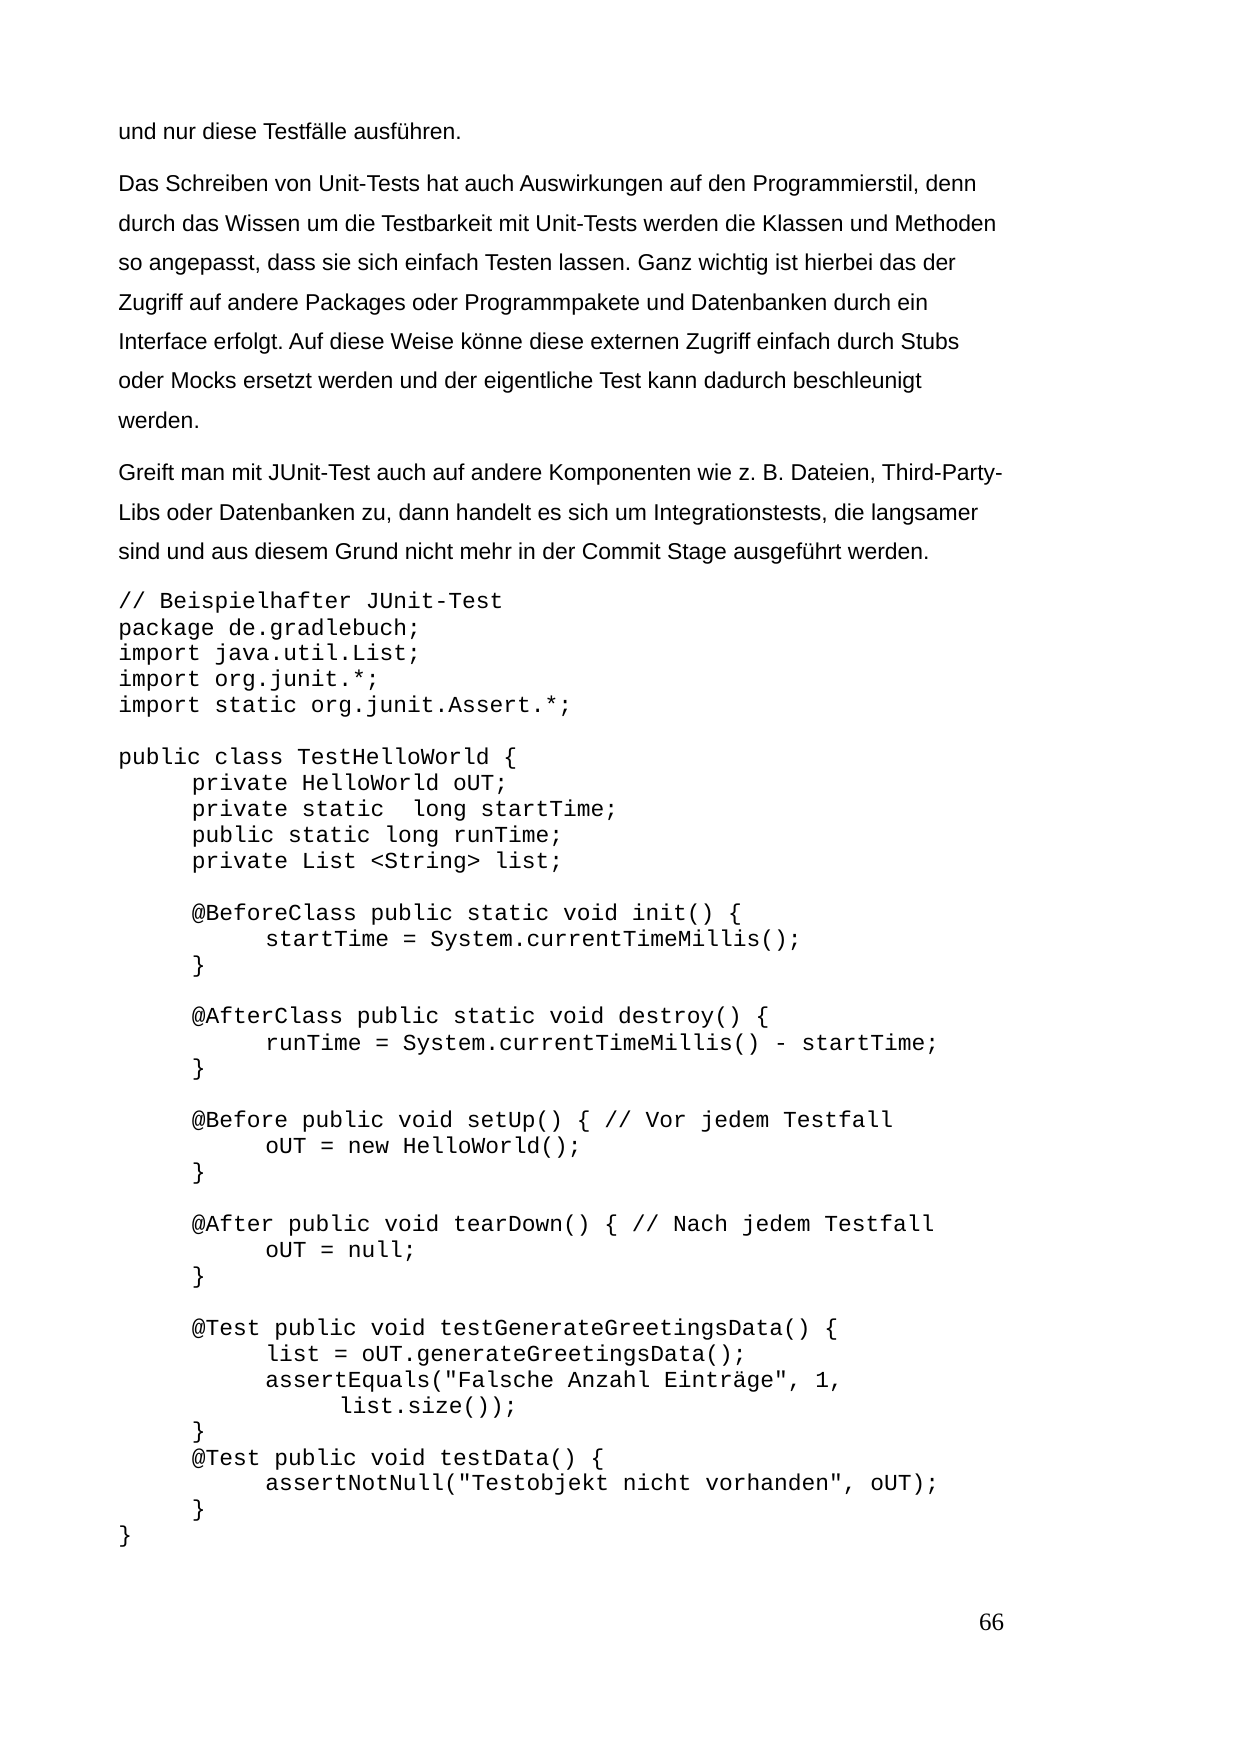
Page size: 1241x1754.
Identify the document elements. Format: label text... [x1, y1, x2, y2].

text oUT = null; [118, 1238, 1004, 1264]
text import java.util.List; [118, 642, 1004, 668]
text @After public void tearDown() { // Nach jedem Testfall [118, 1212, 1004, 1238]
text private static long startTime; [118, 797, 1004, 823]
text Das Schreiben von Unit-Tests hat auch Auswirkungen auf den Programmierstil, denn durch das Wissen um die Testbarkeit mit Unit-Tests werden die Klassen und Methoden so angepasst, dass sie sich einfach Testen lassen. Ganz wichtig ist hierbei das der Zugriff auf andere Packages oder Programmpakete und Datenbanken durch ein Interface erfolgt. Auf diese Weise könne diese externen Zugriff einfach durch Stubs oder Mocks ersetzt werden und der eigentliche Test kann dadurch beschleunigt werden. [118, 170, 1004, 433]
text @Test public void testData() { [118, 1446, 1004, 1472]
text oUT = new HelloWorld(); [118, 1134, 1004, 1161]
text } [118, 1524, 1004, 1549]
text // Beispielhafter JUnit-Test [118, 590, 1004, 616]
text } [118, 1498, 1004, 1524]
text } [118, 953, 1004, 979]
text list = oUT.generateGreetingsData(); [118, 1342, 1004, 1368]
text import org.junit.*; [118, 668, 1004, 694]
text } [118, 1420, 1004, 1446]
text public class TestHelloWorld { [118, 746, 1004, 771]
text startTime = System.currentTimeMillis(); [118, 927, 1004, 953]
text runTime = System.currentTimeMillis() - startTime; [118, 1031, 1004, 1057]
text und nur diese Testfälle ausführen. [118, 118, 1004, 144]
text Greift man mit JUnit-Test auch auf andere Komponenten wie z. B. Dateien, Third-Party-Libs oder Datenbanken zu, dann handelt es sich um Integrationstests, die langsamer sind und aus diesem Grund nicht mehr in der Commit Stage ausgeführt werden. [118, 459, 1004, 564]
text @Test public void testGenerateGreetingsData() { [118, 1316, 1004, 1342]
text @Before public void setUp() { // Vor jedem Testfall [118, 1109, 1004, 1134]
text @BeforeClass public static void init() { [118, 901, 1004, 927]
text } [118, 1161, 1004, 1186]
text assertNotNull("Testobjekt nicht vorhanden", oUT); [118, 1472, 1004, 1498]
text list.size()); [118, 1394, 1004, 1420]
text @AfterClass public static void destroy() { [118, 1005, 1004, 1031]
text import static org.junit.Assert.*; [118, 694, 1004, 719]
text assertEquals("Falsche Anzahl Einträge", 1, [118, 1368, 1004, 1394]
text } [118, 1264, 1004, 1290]
text private HelloWorld oUT; [118, 771, 1004, 797]
text private List <String> list; [118, 849, 1004, 875]
text package de.gradlebuch; [118, 616, 1004, 642]
text } [118, 1057, 1004, 1083]
text public static long runTime; [118, 823, 1004, 849]
